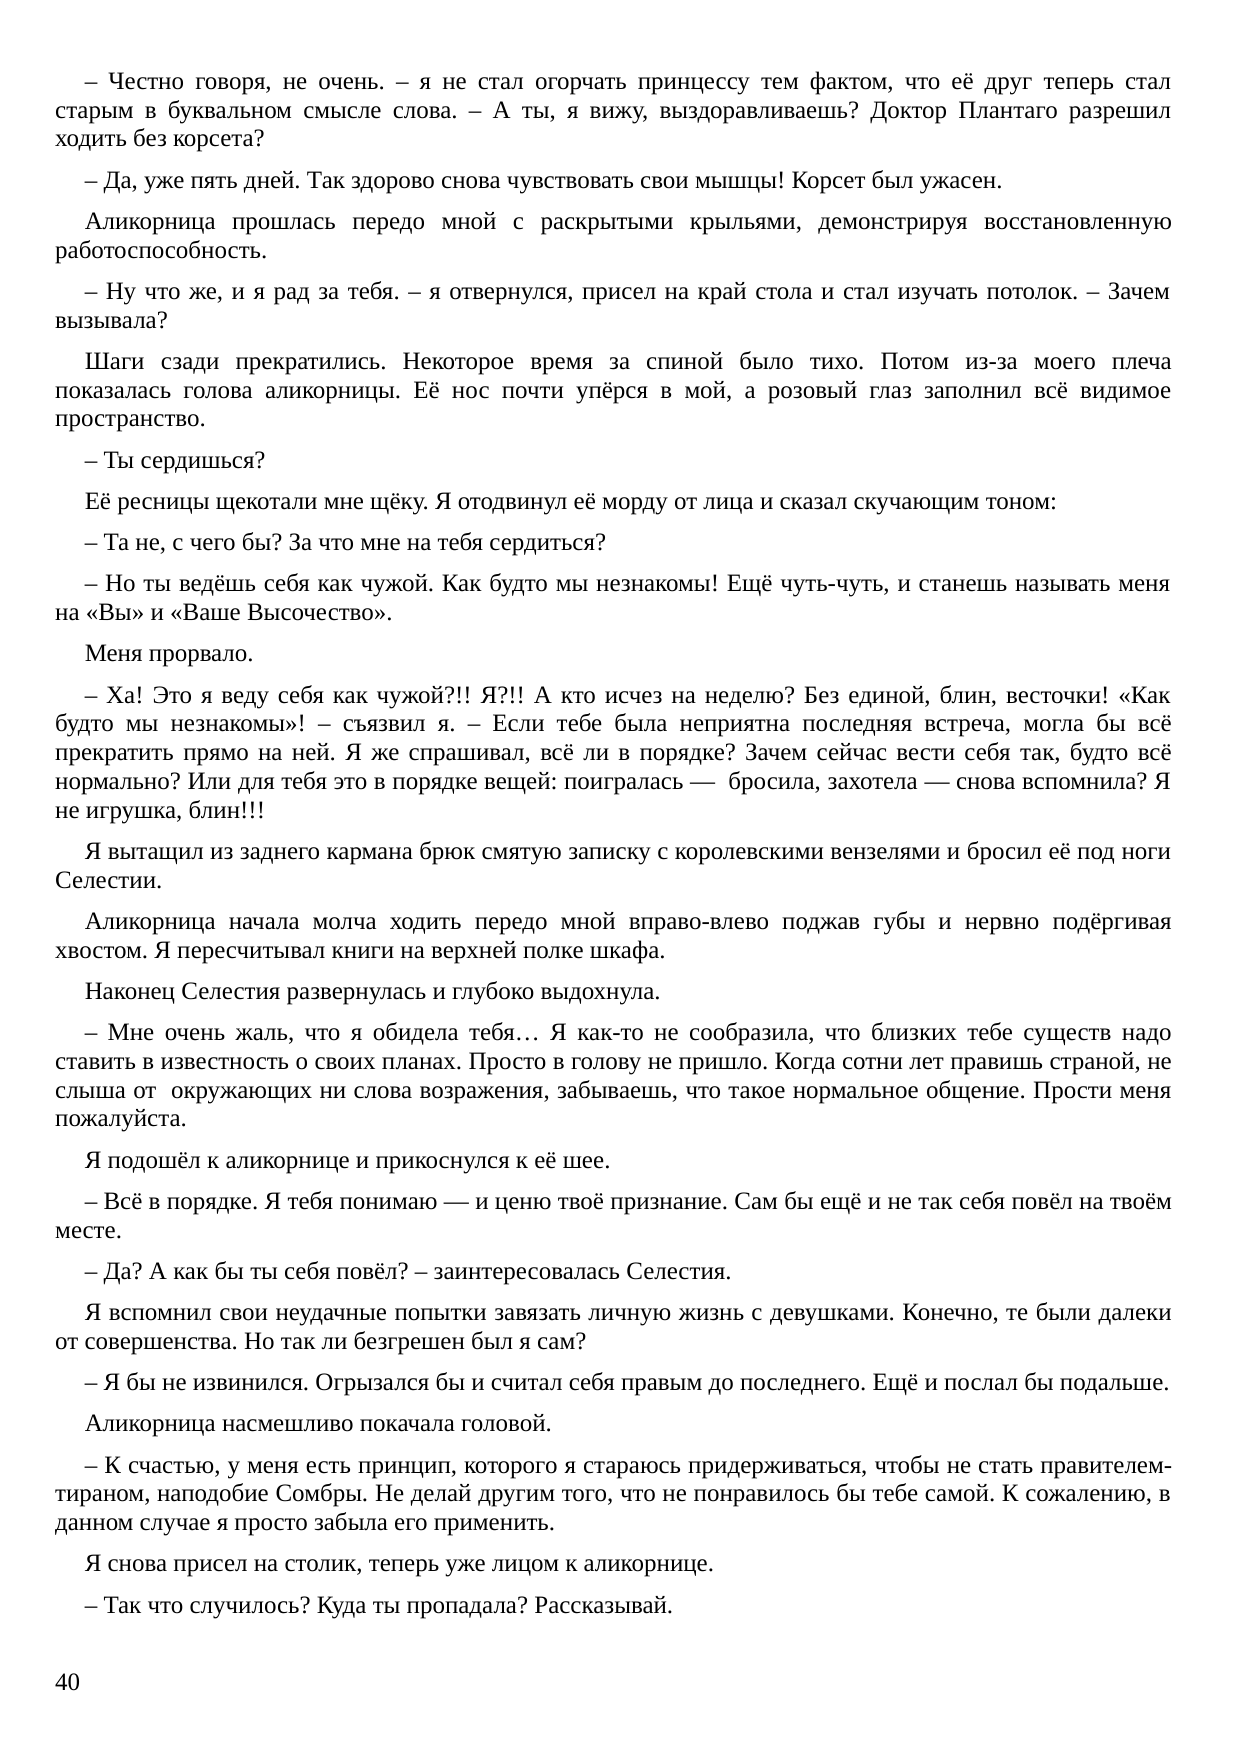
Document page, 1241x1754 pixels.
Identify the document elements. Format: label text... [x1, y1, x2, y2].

text Я снова присел на столик, теперь уже лицом к аликорнице. [55, 1548, 1173, 1577]
text – Да, уже пять дней. Так здорово снова чувствовать свои мышцы! Корсет был ужасен. [55, 165, 1173, 193]
text – Я бы не извинился. Огрызался бы и считал себя правым до последнего. Ещё и послал бы подальше. [55, 1367, 1173, 1396]
text Меня прорвало. [55, 638, 1173, 667]
text Аликорница насмешливо покачала головой. [55, 1408, 1173, 1437]
text Аликорница прошлась передо мной с раскрытыми крыльями, демонстрируя восстановленную работоспособность. [55, 206, 1173, 263]
text Я подошёл к аликорнице и прикоснулся к её шее. [55, 1145, 1173, 1173]
text Наконец Селестия развернулась и глубоко выдохнула. [55, 976, 1173, 1005]
text – Всё в порядке. Я тебя понимаю — и ценю твоё признание. Сам бы ещё и не так себя повёл на твоём месте. [55, 1186, 1173, 1243]
text Шаги сзади прекратились. Некоторое время за спиной было тихо. Потом из-за моего плеча показалась голова аликорницы. Её нос почти упёрся в мой, а розовый глаз заполнил всё видимое пространство. [55, 346, 1173, 432]
text Аликорница начала молча ходить передо мной вправо-влево поджав губы и нервно подёргивая хвостом. Я пересчитывал книги на верхней полке шкафа. [55, 906, 1173, 963]
text – Честно говоря, не очень. – я не стал огорчать принцессу тем фактом, что её друг теперь стал старым в буквальном смысле слова. – А ты, я вижу, выздоравливаешь? Доктор Плантаго разрешил ходить без корсета? [55, 66, 1173, 152]
text – Мне очень жаль, что я обидела тебя… Я как-то не сообразила, что близких тебе существ надо ставить в известность о своих планах. Просто в голову не пришло. Когда сотни лет правишь страной, не слыша от окружающих ни слова возражения, забываешь, что такое нормальное общение. Прости меня пожалуйста. [55, 1017, 1173, 1132]
text – Так что случилось? Куда ты пропадала? Рассказывай. [55, 1590, 1173, 1618]
text Я вспомнил свои неудачные попытки завязать личную жизнь с девушками. Конечно, те были далеки от совершенства. Но так ли безгрешен был я сам? [55, 1297, 1173, 1355]
text – Да? А как бы ты себя повёл? – заинтересовалась Селестия. [55, 1256, 1173, 1285]
text – Та не, с чего бы? За что мне на тебя сердиться? [55, 527, 1173, 556]
text Её ресницы щекотали мне щёку. Я отодвинул её морду от лица и сказал скучающим тоном: [55, 486, 1173, 515]
text – Ну что же, и я рад за тебя. – я отвернулся, присел на край стола и стал изучать потолок. – Зачем вызывала? [55, 276, 1173, 333]
text – К счастью, у меня есть принцип, которого я стараюсь придерживаться, чтобы не стать правителем-тираном, наподобие Сомбры. Не делай другим того, что не понравилось бы тебе самой. К сожалению, в данном случае я просто забыла его применить. [55, 1450, 1173, 1536]
text – Ты сердишься? [55, 445, 1173, 473]
text – Ха! Это я веду себя как чужой?!! Я?!! А кто исчез на неделю? Без единой, блин, весточки! «Как будто мы незнакомы»! – съязвил я. – Если тебе была неприятна последняя встреча, могла бы всё прекратить прямо на ней. Я же спрашивал, всё ли в порядке? Зачем сейчас вести себя так, будто всё нормально? Или для тебя это в порядке вещей: поигралась — бросила, захотела — снова вспомнила? Я не игрушка, блин!!! [55, 680, 1173, 823]
text Я вытащил из заднего кармана брюк смятую записку с королевскими вензелями и бросил её под ноги Селестии. [55, 836, 1173, 893]
text – Но ты ведёшь себя как чужой. Как будто мы незнакомы! Ещё чуть-чуть, и станешь называть меня на «Вы» и «Ваше Высочество». [55, 568, 1173, 626]
